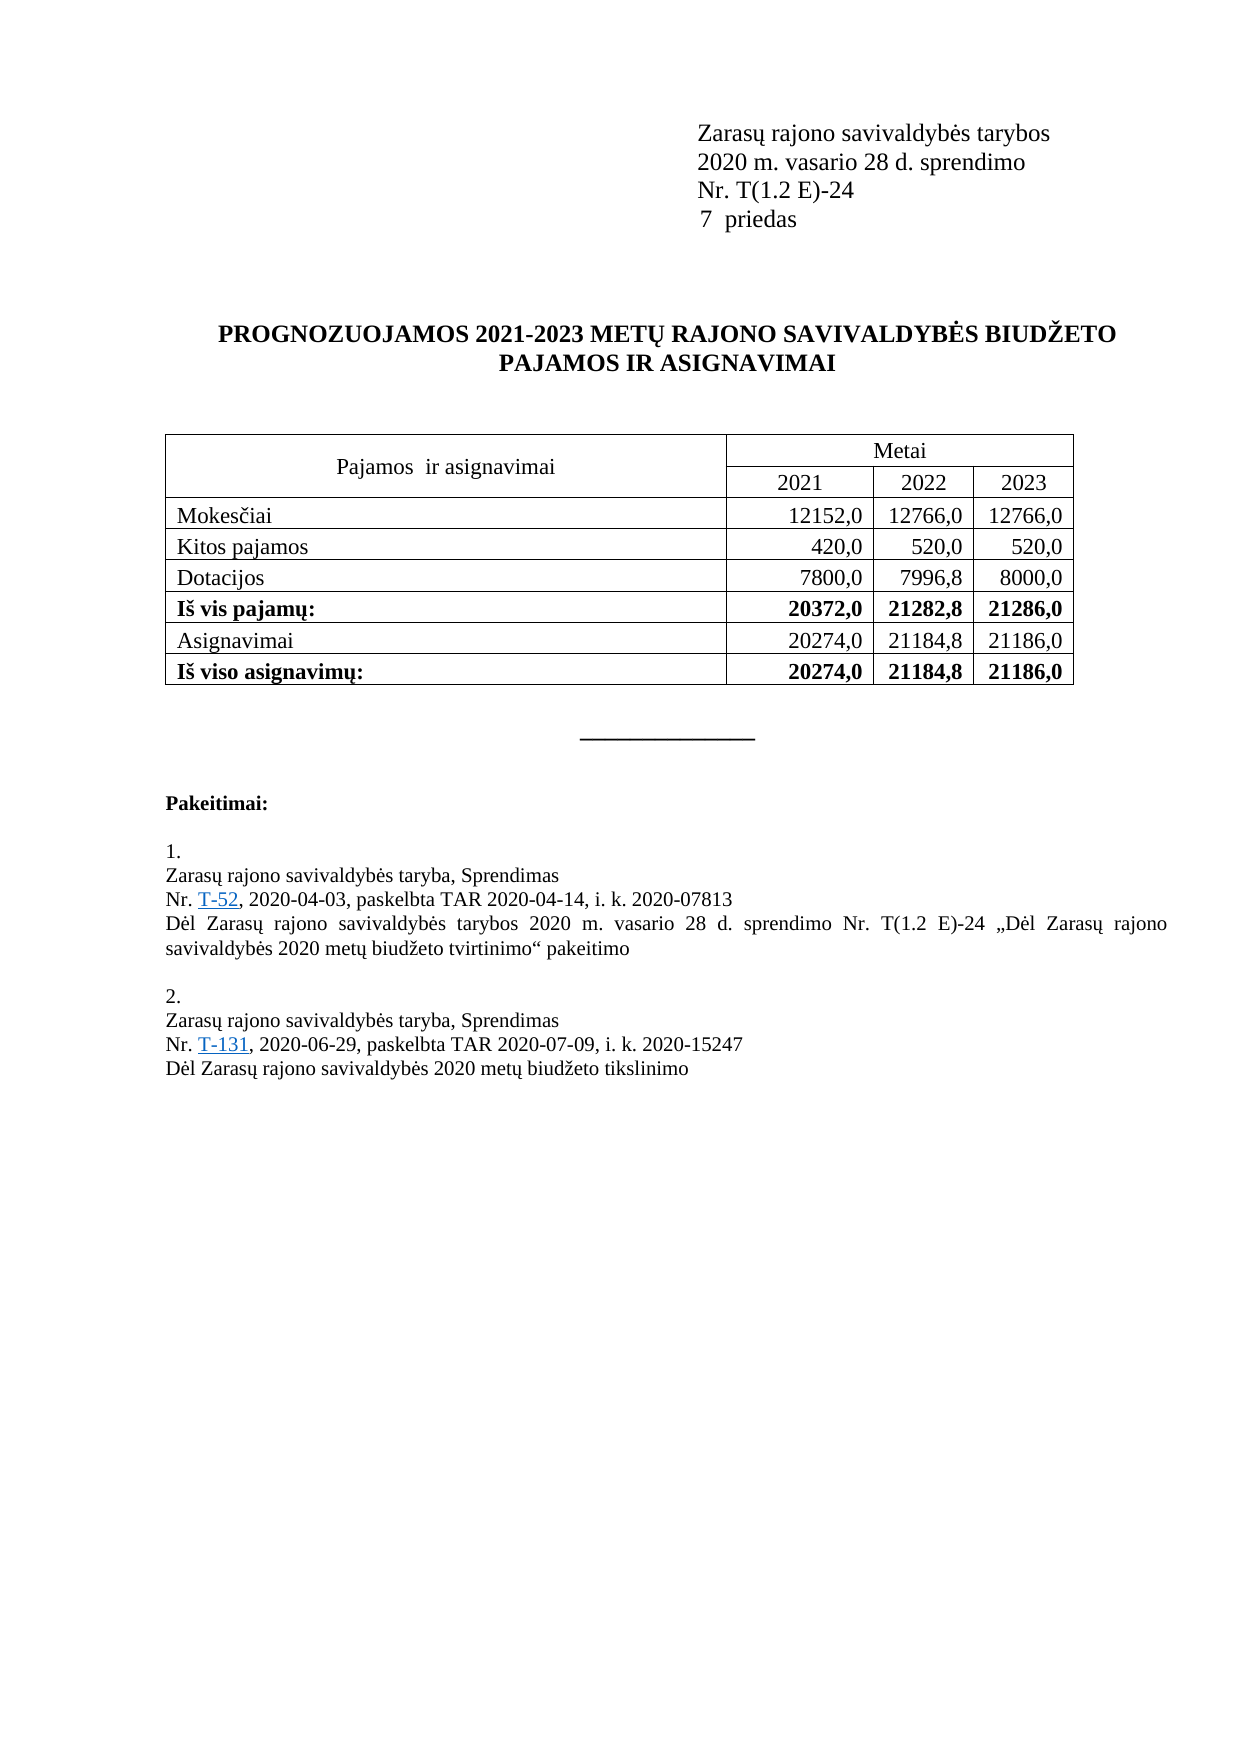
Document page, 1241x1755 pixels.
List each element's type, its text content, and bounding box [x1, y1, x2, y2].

table_cell Kitos pajamos [166, 529, 726, 559]
table_cell 2021 [727, 467, 873, 497]
table_cell 12152,0 [727, 498, 873, 528]
table_cell 2023 [974, 467, 1073, 497]
table_cell Asignavimai [166, 623, 726, 653]
table_cell 20274,0 [727, 623, 873, 653]
table_cell 21184,8 [874, 623, 973, 653]
table_cell 12766,0 [974, 498, 1073, 528]
table_cell 8000,0 [974, 560, 1073, 591]
text 2020 m. vasario 28 d. sprendimo [697, 147, 1169, 176]
table_cell 7996,8 [874, 560, 973, 591]
text Zarasų rajono savivaldybės taryba, Sprendimas [165, 863, 1169, 887]
table_cell 420,0 [727, 529, 873, 559]
table_cell Iš viso asignavimų: [166, 654, 726, 684]
text PROGNOZUOJAMOS 2021-2023 METŲ RAJONO SAVIVALDYBĖS BIUDŽETO PAJAMOS IR ASIGNAVIMAI [165, 319, 1169, 377]
table_cell 21282,8 [874, 592, 973, 622]
text Zarasų rajono savivaldybės tarybos [697, 118, 1169, 147]
table_cell 520,0 [874, 529, 973, 559]
text ______________ [165, 714, 1169, 743]
table_cell 7800,0 [727, 560, 873, 591]
table_cell 520,0 [974, 529, 1073, 559]
table_header Metai [727, 435, 1073, 466]
table_cell Dotacijos [166, 560, 726, 591]
table_cell Mokesčiai [166, 498, 726, 528]
text Nr. T(1.2 E)-24 [697, 176, 1169, 204]
table_cell 21186,0 [974, 623, 1073, 653]
text 7 priedas [165, 204, 1169, 233]
table_header Pajamos ir asignavimai [166, 435, 726, 497]
table_cell 20372,0 [727, 592, 873, 622]
table_cell 21186,0 [974, 654, 1073, 684]
table_cell 20274,0 [727, 654, 873, 684]
table_cell 2022 [874, 467, 973, 497]
table_cell 21286,0 [974, 592, 1073, 622]
text 1. [165, 839, 1169, 863]
table_cell 21184,8 [874, 654, 973, 684]
text Zarasų rajono savivaldybės taryba, Sprendimas [165, 1008, 1169, 1032]
text Dėl Zarasų rajono savivaldybės 2020 metų biudžeto tikslinimo [165, 1056, 1169, 1080]
table_cell 12766,0 [874, 498, 973, 528]
table_cell Iš vis pajamų: [166, 592, 726, 622]
text 2. [165, 983, 1169, 1008]
text Dėl Zarasų rajono savivaldybės tarybos 2020 m. vasario 28 d. sprendimo Nr. T(1.2 E)-24 „Dėl Zarasų rajono savivaldybės 2020 metų biudžeto tvirtinimo“ pakeitimo [165, 911, 1169, 959]
text Nr. T-52, 2020-04-03, paskelbta TAR 2020-04-14, i. k. 2020-07813 [165, 887, 1169, 911]
text Pakeitimai: [165, 791, 1169, 815]
text Nr. T-131, 2020-06-29, paskelbta TAR 2020-07-09, i. k. 2020-15247 [165, 1032, 1169, 1056]
